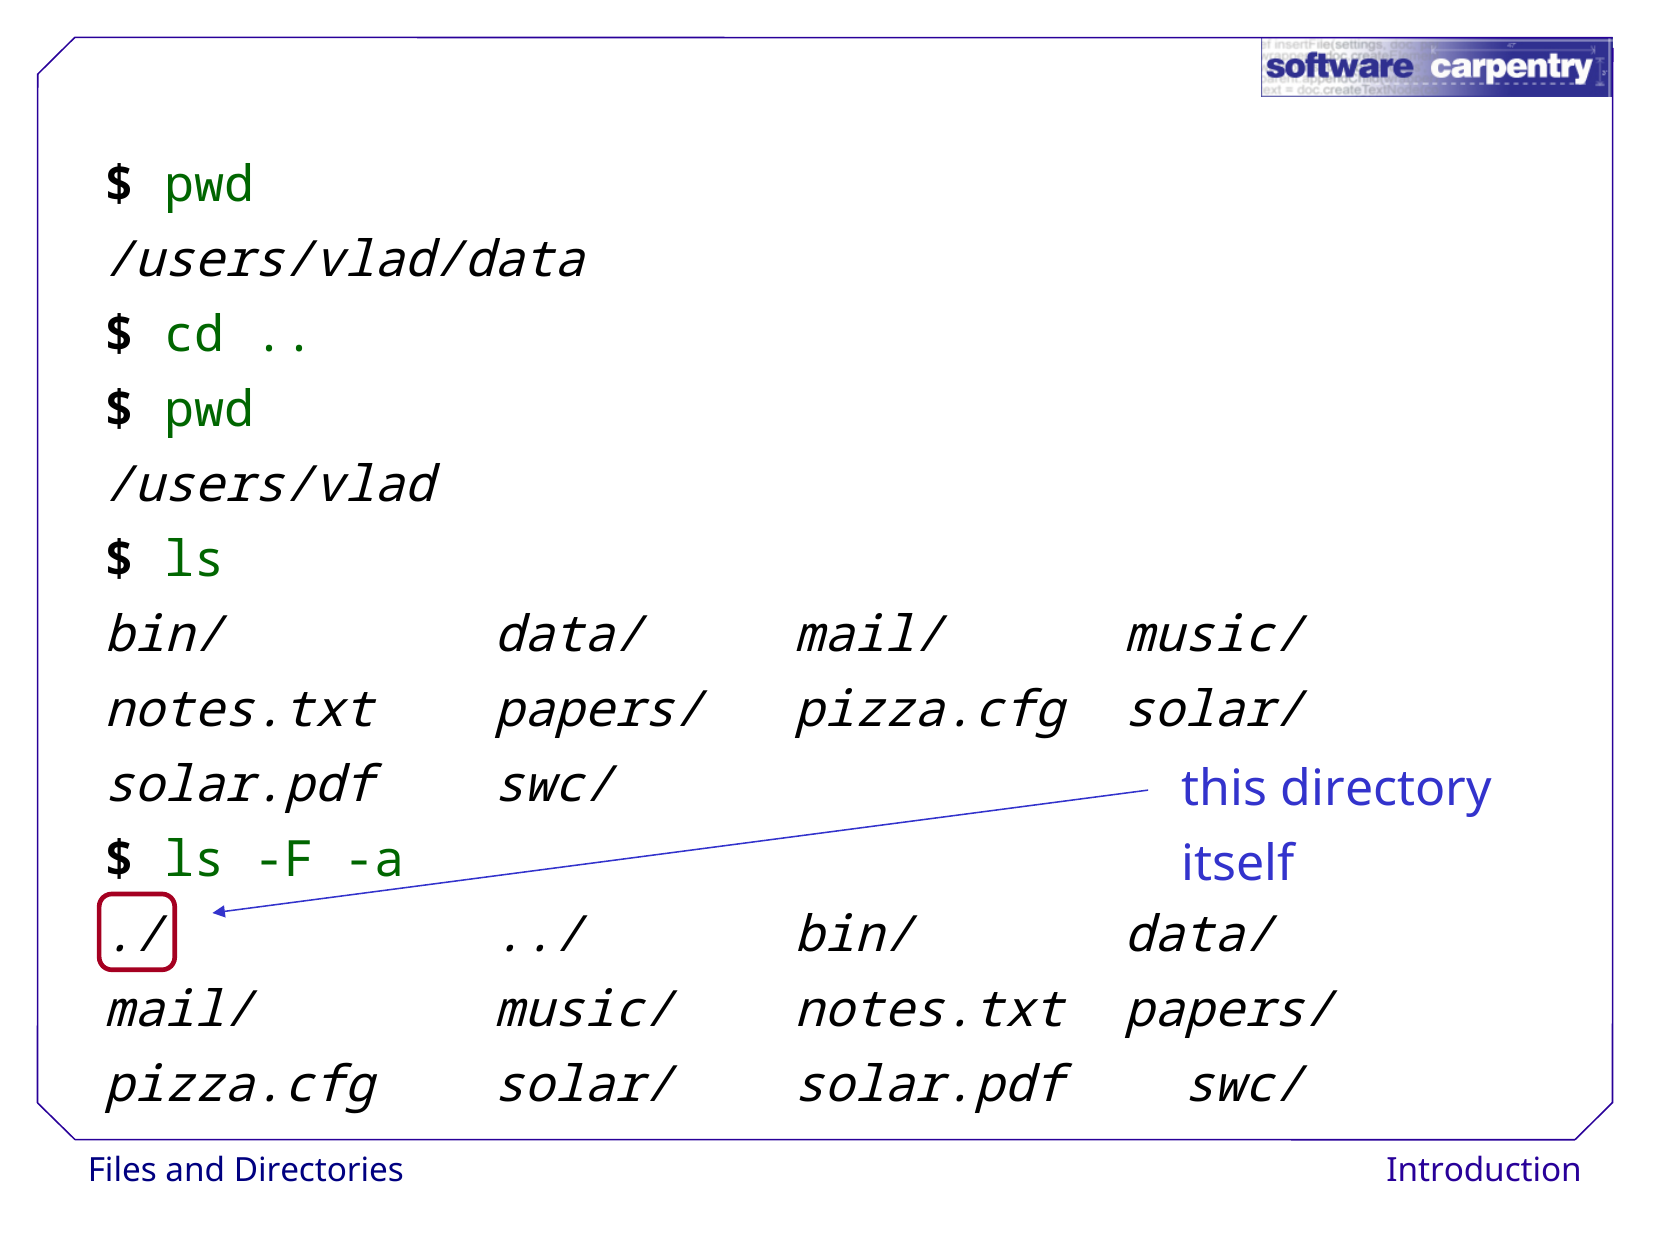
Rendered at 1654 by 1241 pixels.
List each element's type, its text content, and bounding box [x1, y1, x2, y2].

picture [1261, 39, 1613, 97]
text_box this directory itself [1166, 733, 1555, 932]
text_box $ pwd /users/vlad/data $ cd .. $ pwd /users/vlad $ ls bin/ data/ mail/ music/ notes.txt papers/ pizza.cfg solar/ solar.pdf swc/ $ ls -F -a ./ ../ bin/ data/ mail/ music/ notes.txt papers/ pizza.cfg solar/ solar.pdf swc/ [89, 128, 1512, 1121]
